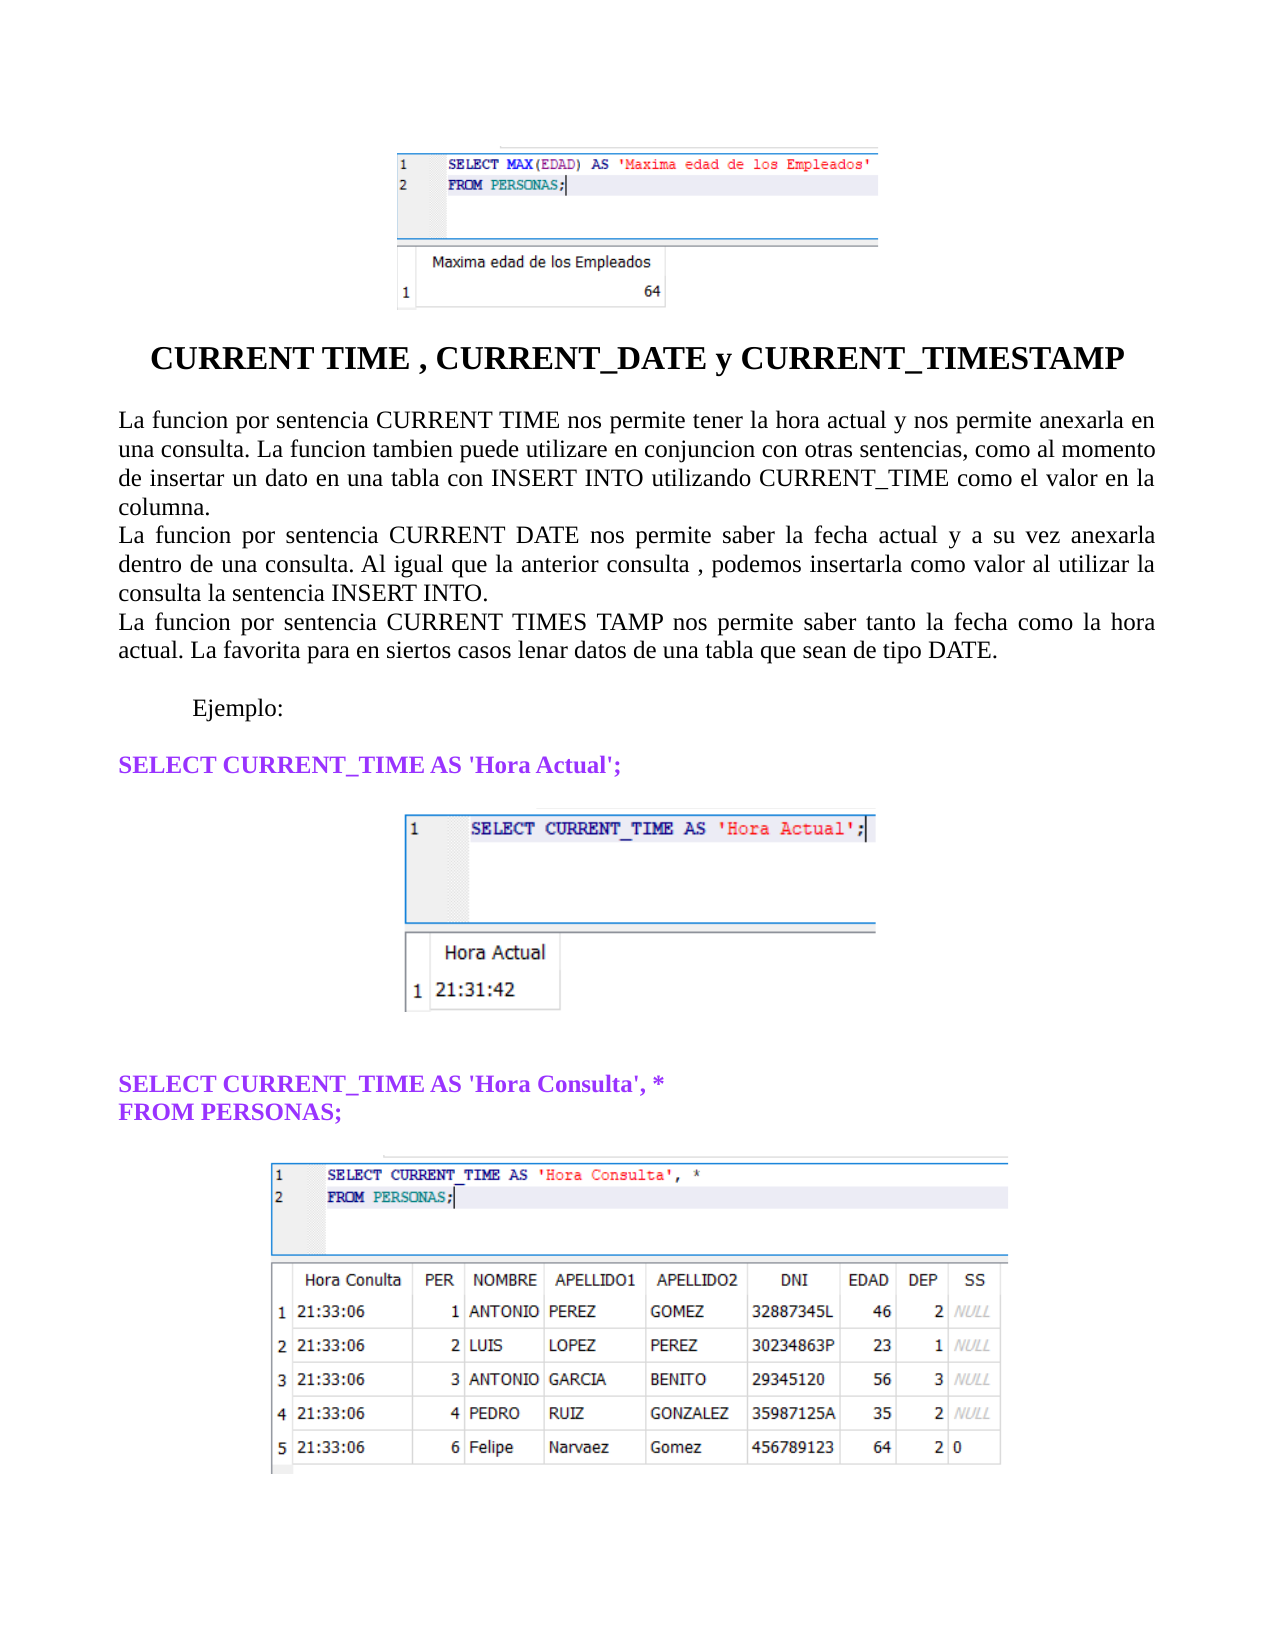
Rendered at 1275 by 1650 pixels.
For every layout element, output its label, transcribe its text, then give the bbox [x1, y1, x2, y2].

text CURRENT TIME , CURRENT_DATE y CURRENT_TIMESTAMP [118, 338, 1157, 377]
text La funcion por sentencia CURRENT TIMES TAMP nos permite saber tanto la fecha como la hora actual. La favorita para en siertos casos lenar datos de una tabla que sean de tipo DATE. [118, 607, 1157, 664]
text La funcion por sentencia CURRENT TIME nos permite tener la hora actual y nos permite anexarla en una consulta. La funcion tambien puede utilizare en conjuncion con otras sentencias, como al momento de insertar un dato en una tabla con INSERT INTO utilizando CURRENT_TIME como el valor en la columna. [118, 406, 1157, 521]
text FROM PERSONAS; [118, 1097, 1157, 1126]
text SELECT CURRENT_TIME AS 'Hora Consulta', * [118, 1069, 1157, 1097]
text Ejemplo: [118, 693, 1157, 722]
picture [397, 146, 879, 310]
picture [266, 1155, 1009, 1474]
picture [399, 808, 876, 1012]
text La funcion por sentencia CURRENT DATE nos permite saber la fecha actual y a su vez anexarla dentro de una consulta. Al igual que la anterior consulta , podemos insertarla como valor al utilizar la consulta la sentencia INSERT INTO. [118, 521, 1157, 607]
text SELECT CURRENT_TIME AS 'Hora Actual'; [118, 751, 1157, 779]
